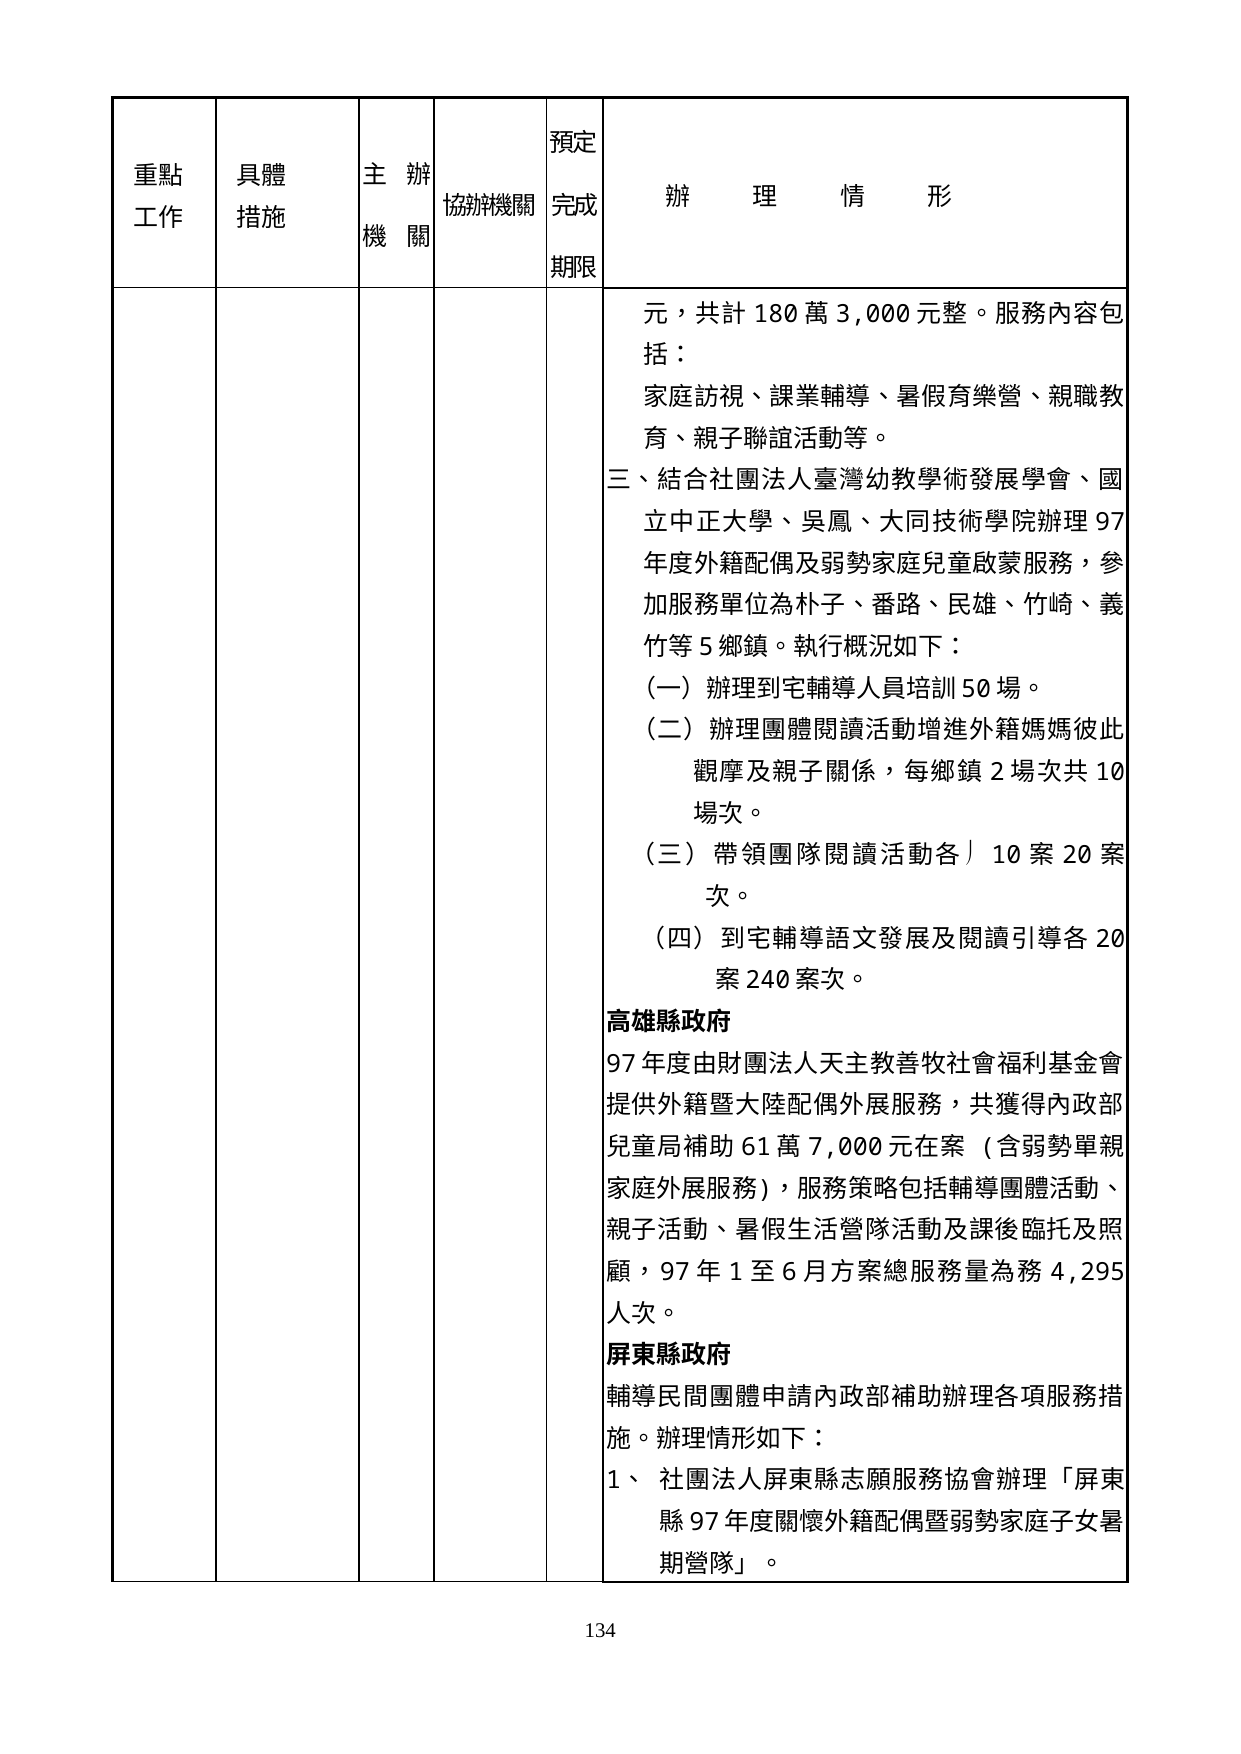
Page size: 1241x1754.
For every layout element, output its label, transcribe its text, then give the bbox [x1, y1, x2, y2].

table_cell [217, 288, 358, 1581]
table_header 主 辦 機 關 [360, 99, 433, 287]
table_cell [435, 288, 546, 1581]
table_cell [360, 288, 433, 1581]
table_cell [547, 288, 602, 1581]
table_header 預定 完成期限 [547, 99, 602, 287]
table_cell 元，共計180萬3,000元整。服務內容包括： 家庭訪視、課業輔導、暑假育樂營、親職教育、親子聯誼活動等。 三、結合社團法人臺灣幼教學術發展學會、國立中正大學、吳鳳、大同技術學院辦理97年度外籍配偶及弱勢家庭兒童啟蒙服務，參加服務單位為朴子、番路、民雄、竹崎、義竹等5鄉鎮。執行概況如下： （一）辦理到宅輔導人員培訓50場。 （二）辦理團體閱讀活動增進外籍媽媽彼此觀摩及親子關係，每鄉鎮2場次共10場次。 （三）帶領團隊閱讀活動各 10案20案次。 （四）到宅輔導語文發展及閱讀引導各20案240案次。 高雄縣政府 97年度由財團法人天主教善牧社會福利基金會提供外籍暨大陸配偶外展服務，共獲得內政部兒童局補助61萬7,000元在案 (含弱勢單親家庭外展服務)，服務策略包括輔導團體活動、親子活動、暑假生活營隊活動及課後臨托及照顧，97年1至6月方案總服務量為務4,295人次。 屏東縣政府 輔導民間團體申請內政部補助辦理各項服務措施。辦理情形如下： 社團法人屏東縣志願服務協會辦理「屏東縣97年度關懷外籍配偶暨弱勢家庭子女暑期營隊」。 [604, 289, 1126, 1581]
table_header 辦 理 情 形 [604, 99, 1126, 287]
table_cell [114, 288, 215, 1581]
table_header 具體 措施 [217, 99, 358, 287]
table_header 重點工作 [114, 99, 215, 287]
table_header 協辦機關 [435, 99, 546, 287]
